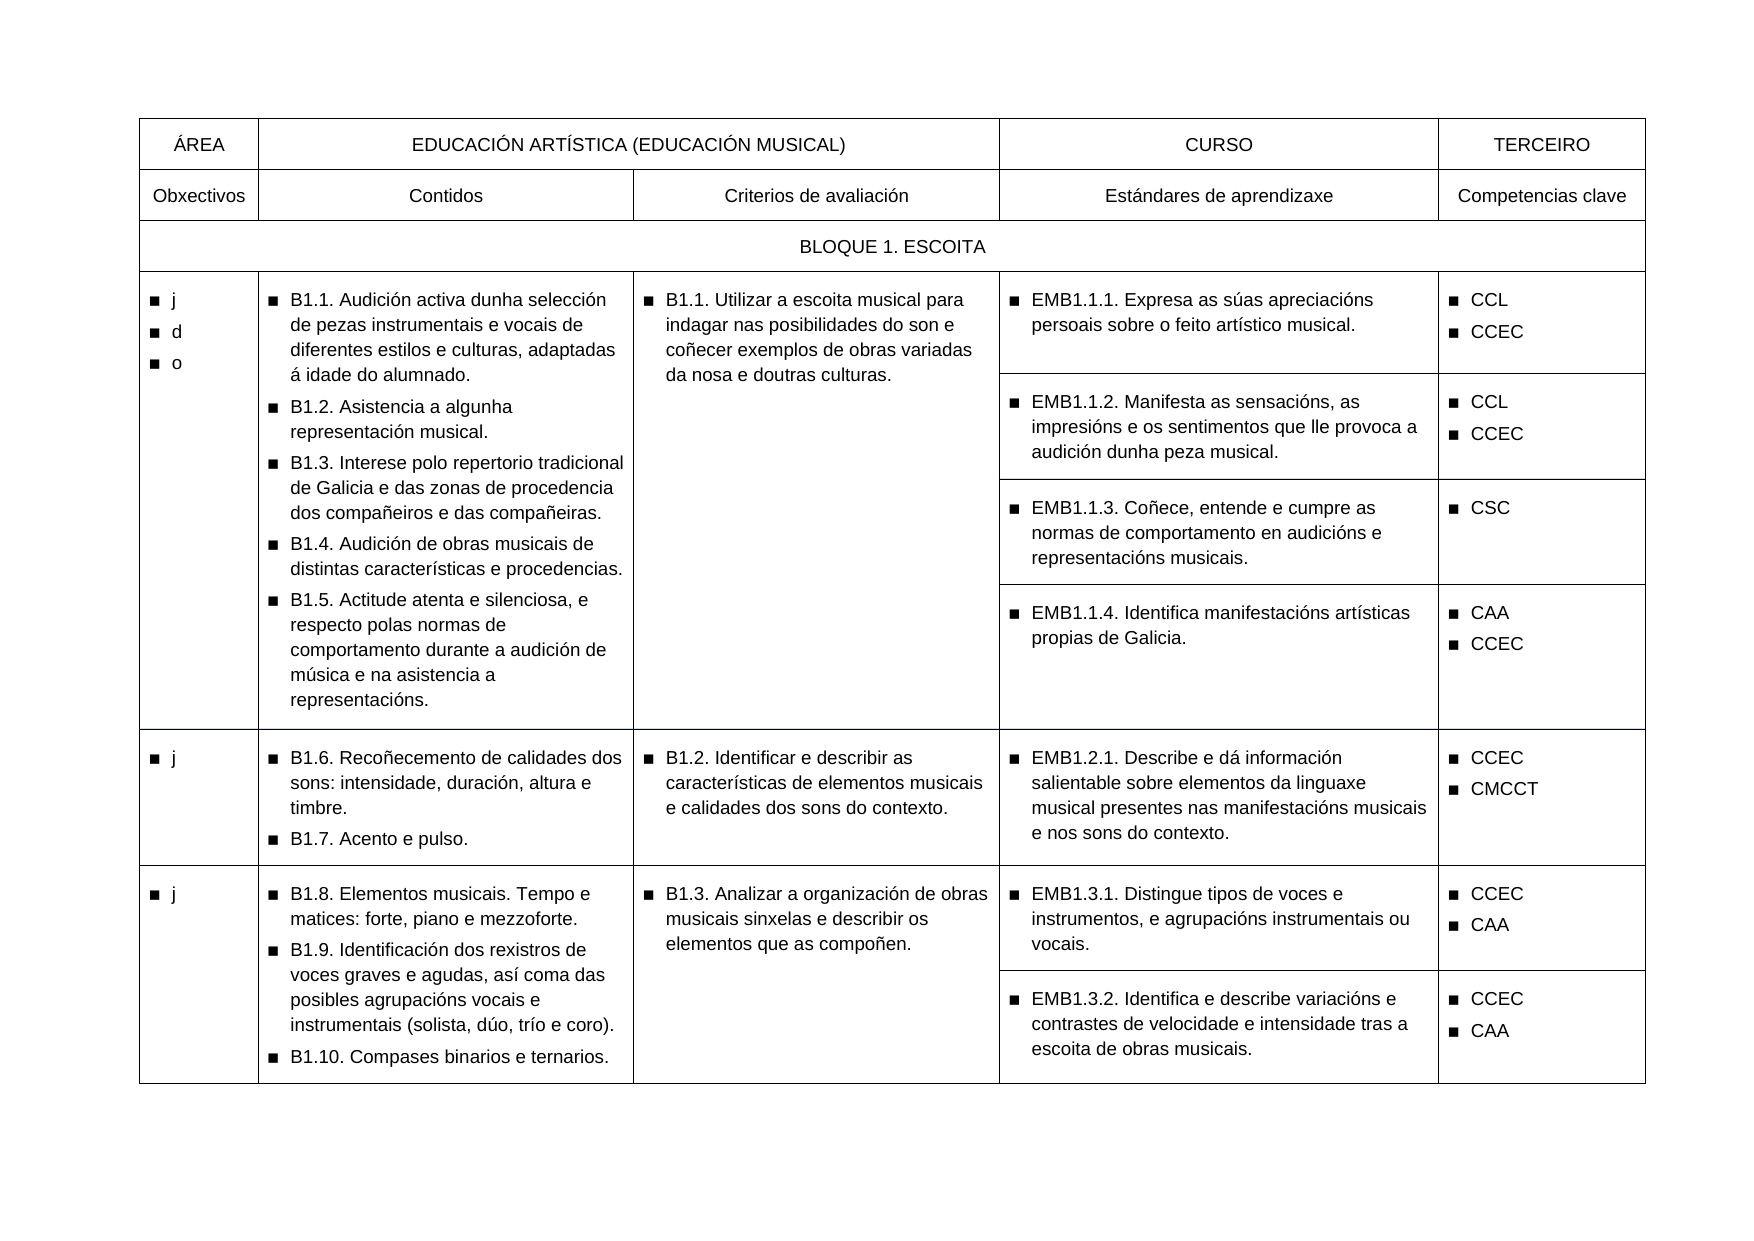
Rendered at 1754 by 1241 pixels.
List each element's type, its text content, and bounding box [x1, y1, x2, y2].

table_cell B1.6. Recoñecemento de calidades dos sons: intensidade, duración, altura e timbre. B1.7. Acento e pulso. [259, 730, 633, 865]
table_cell CCL CCEC [1439, 374, 1645, 478]
table_cell CCEC CAA [1439, 866, 1645, 970]
table_cell B1.1. Utilizar a escoita musical para indagar nas posibilidades do son e coñecer exemplos de obras variadas da nosa e doutras culturas. [634, 272, 999, 728]
table_cell CCL CCEC [1439, 272, 1645, 373]
table_header CURSO [1000, 119, 1438, 169]
table_cell Competencias clave [1439, 170, 1645, 220]
table_cell EMB1.3.2. Identifica e describe variacións e contrastes de velocidade e intensidade tras a escoita de obras musicais. [1000, 971, 1438, 1083]
table_cell CSC [1439, 480, 1645, 584]
table_cell j [140, 730, 258, 865]
table_cell EMB1.1.4. Identifica manifestacións artísticas propias de Galicia. [1000, 585, 1438, 728]
table_cell Estándares de aprendizaxe [1000, 170, 1438, 220]
table_cell CCEC CAA [1439, 971, 1645, 1083]
table_cell B1.8. Elementos musicais. Tempo e matices: forte, piano e mezzoforte. B1.9. Identificación dos rexistros de voces graves e agudas, así coma das posibles agrupacións vocais e instrumentais (solista, dúo, trío e coro). B1.10. Compases binarios e ternarios. [259, 866, 633, 1083]
table_cell Obxectivos [140, 170, 258, 220]
table_cell CCEC CMCCT [1439, 730, 1645, 865]
table_cell B1.1. Audición activa dunha selección de pezas instrumentais e vocais de diferentes estilos e culturas, adaptadas á idade do alumnado. B1.2. Asistencia a algunha representación musical. B1.3. Interese polo repertorio tradicional de Galicia e das zonas de procedencia dos compañeiros e das compañeiras. B1.4. Audición de obras musicais de distintas características e procedencias. B1.5. Actitude atenta e silenciosa, e respecto polas normas de comportamento durante a audición de música e na asistencia a representacións. [259, 272, 633, 728]
table_cell B1.2. Identificar e describir as características de elementos musicais e calidades dos sons do contexto. [634, 730, 999, 865]
table_cell BLOQUE 1. ESCOITA [140, 221, 1645, 271]
table_cell j [140, 866, 258, 1083]
table_cell j d o [140, 272, 258, 728]
table_header ÁREA [140, 119, 258, 169]
table_cell EMB1.1.3. Coñece, entende e cumpre as normas de comportamento en audicións e representacións musicais. [1000, 480, 1438, 584]
table_cell EMB1.2.1. Describe e dá información salientable sobre elementos da linguaxe musical presentes nas manifestacións musicais e nos sons do contexto. [1000, 730, 1438, 865]
table_cell EMB1.1.1. Expresa as súas apreciacións persoais sobre o feito artístico musical. [1000, 272, 1438, 373]
table_cell EMB1.1.2. Manifesta as sensacións, as impresións e os sentimentos que lle provoca a audición dunha peza musical. [1000, 374, 1438, 478]
table_cell Contidos [259, 170, 633, 220]
table_cell CAA CCEC [1439, 585, 1645, 728]
table_cell Criterios de avaliación [634, 170, 999, 220]
table_header TERCEIRO [1439, 119, 1645, 169]
table_cell EMB1.3.1. Distingue tipos de voces e instrumentos, e agrupacións instrumentais ou vocais. [1000, 866, 1438, 970]
table_header EDUCACIÓN ARTÍSTICA (EDUCACIÓN MUSICAL) [259, 119, 999, 169]
table_cell B1.3. Analizar a organización de obras musicais sinxelas e describir os elementos que as compoñen. [634, 866, 999, 1083]
